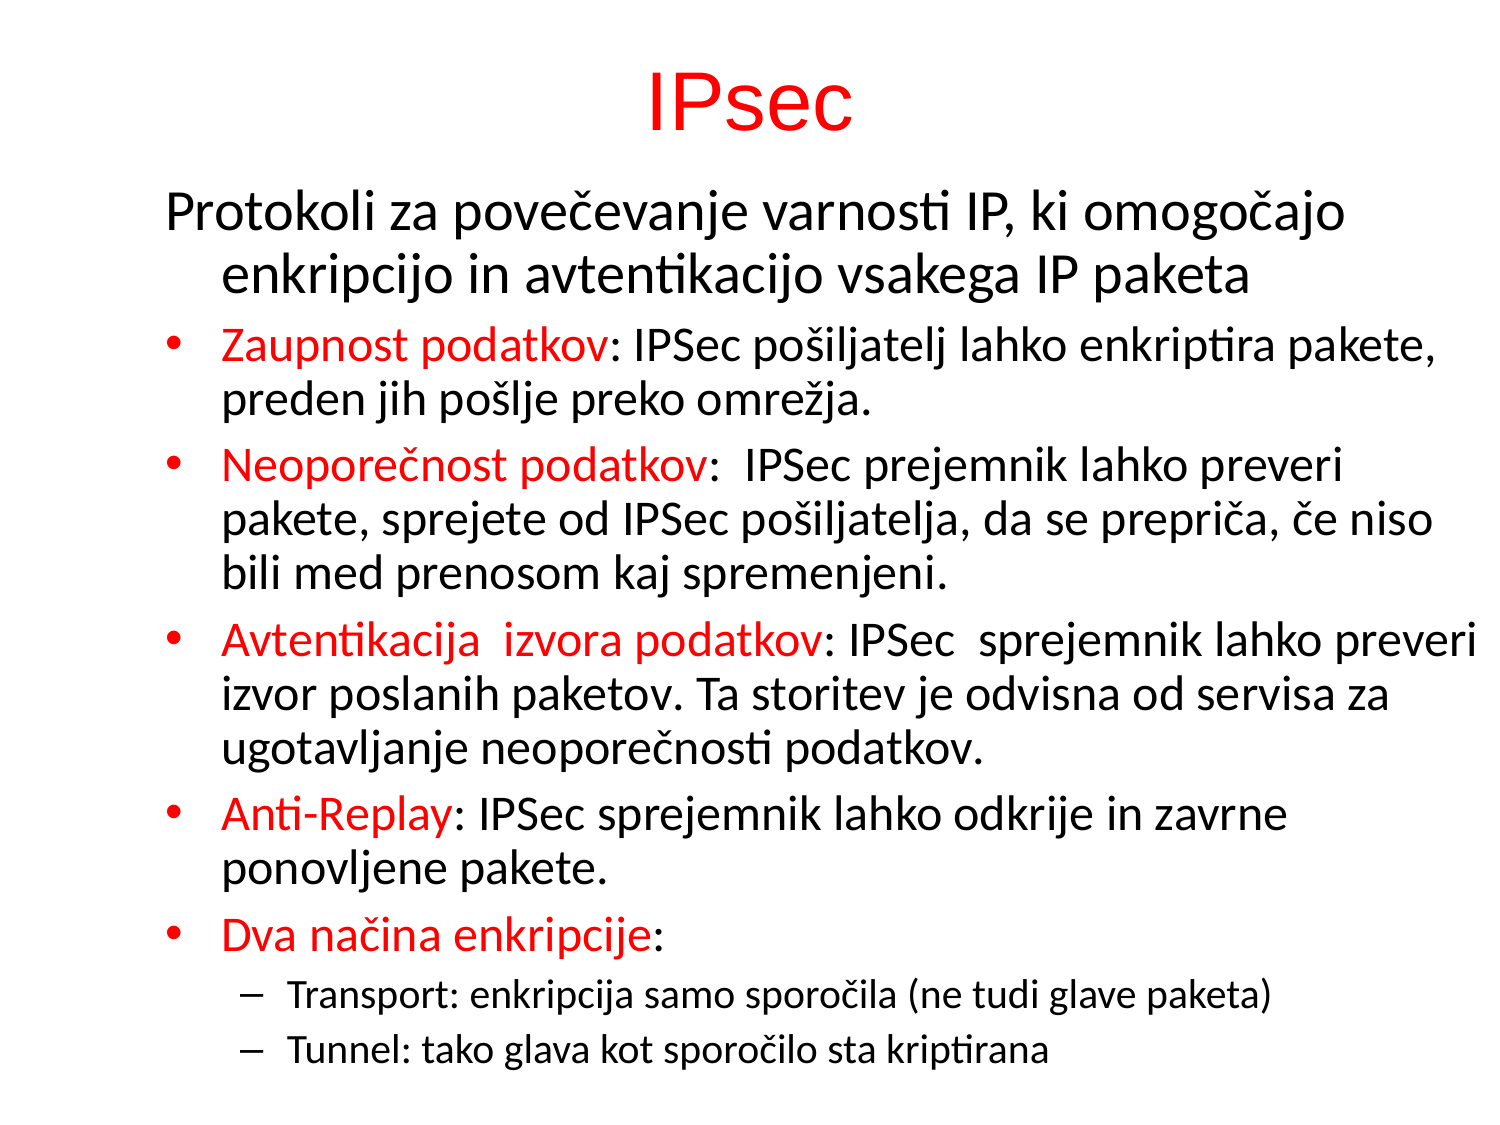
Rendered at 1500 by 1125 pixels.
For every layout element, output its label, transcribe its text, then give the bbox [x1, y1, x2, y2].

title IPsec [75, 39, 1426, 156]
list Protokoli za povečevanje varnosti IP, ki omogočajo enkripcijo in avtentikacijo vsakega IP paketa Zaupnost podatkov: IPSec pošiljatelj lahko enkriptira pakete, preden jih pošlje preko omrežja. Neoporečnost podatkov: IPSec prejemnik lahko preveri pakete, sprejete od IPSec pošiljatelja, da se prepriča, če niso bili med prenosom kaj spremenjeni. Avtentikacija izvora podatkov: IPSec sprejemnik lahko preveri izvor poslanih paketov. Ta storitev je odvisna od servisa za ugotavljanje neoporečnosti podatkov. Anti-Replay: IPSec sprejemnik lahko odkrije in zavrne ponovljene pakete. Dva načina enkripcije: Transport: enkripcija samo sporočila (ne tudi glave paketa) Tunnel: tako glava kot sporočilo sta kriptirana [150, 172, 1500, 1081]
